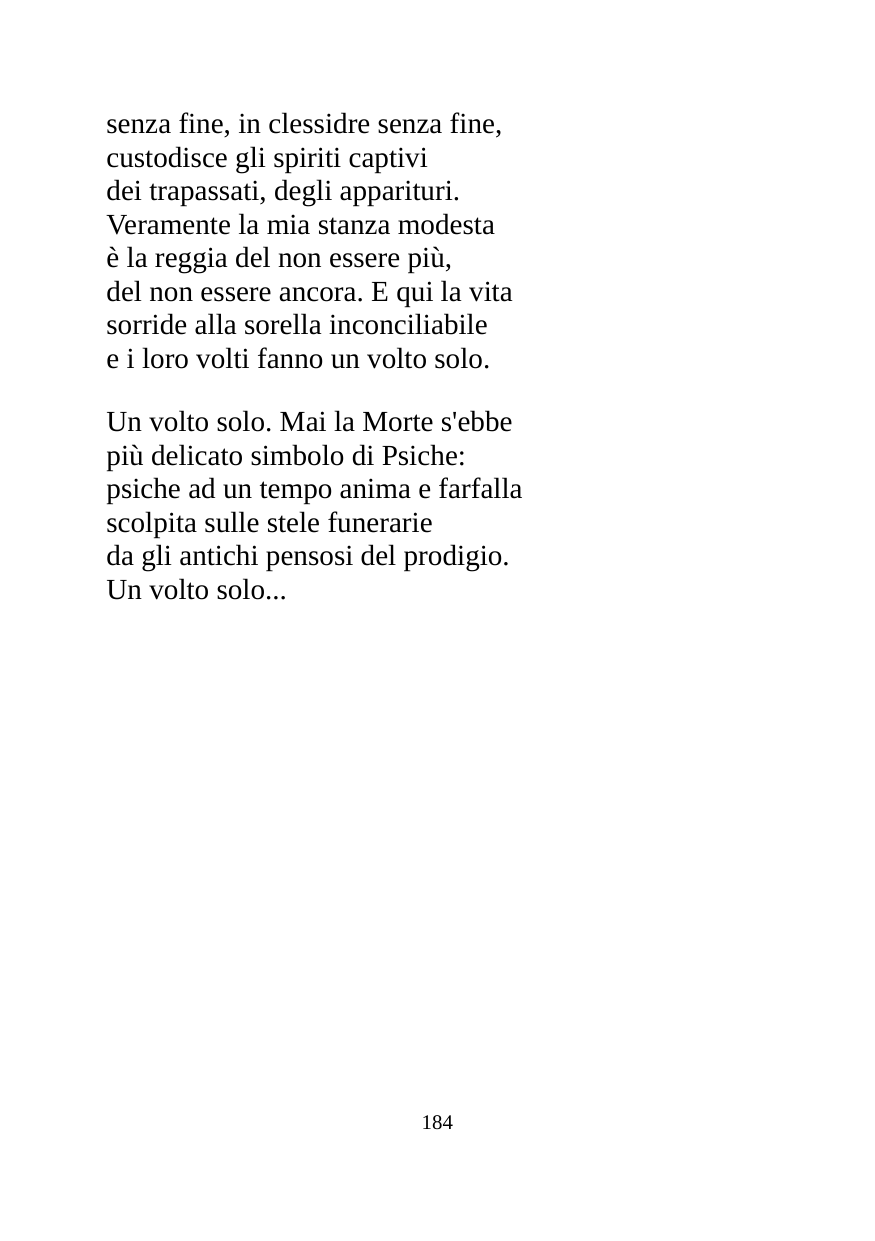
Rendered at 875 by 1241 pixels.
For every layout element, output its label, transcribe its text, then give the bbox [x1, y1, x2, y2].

text è la reggia del non essere più, [106, 240, 768, 274]
text psiche ad un tempo anima e farfalla [106, 471, 768, 505]
text più delicato simbolo di Psiche: [106, 438, 768, 471]
text Un volto solo. Mai la Morte s'ebbe [106, 404, 768, 438]
text da gli antichi pensosi del prodigio. [106, 538, 768, 572]
text senza fine, in clessidre senza fine, [106, 106, 768, 140]
text sorride alla sorella inconciliabile [106, 307, 768, 341]
text Veramente la mia stanza modesta [106, 207, 768, 240]
text Un volto solo... [106, 572, 768, 605]
text del non essere ancora. E qui la vita [106, 274, 768, 307]
text custodisce gli spiriti captivi [106, 140, 768, 173]
text dei trapassati, degli apparituri. [106, 173, 768, 207]
text e i loro volti fanno un volto solo. [106, 341, 768, 374]
text scolpita sulle stele funerarie [106, 505, 768, 538]
